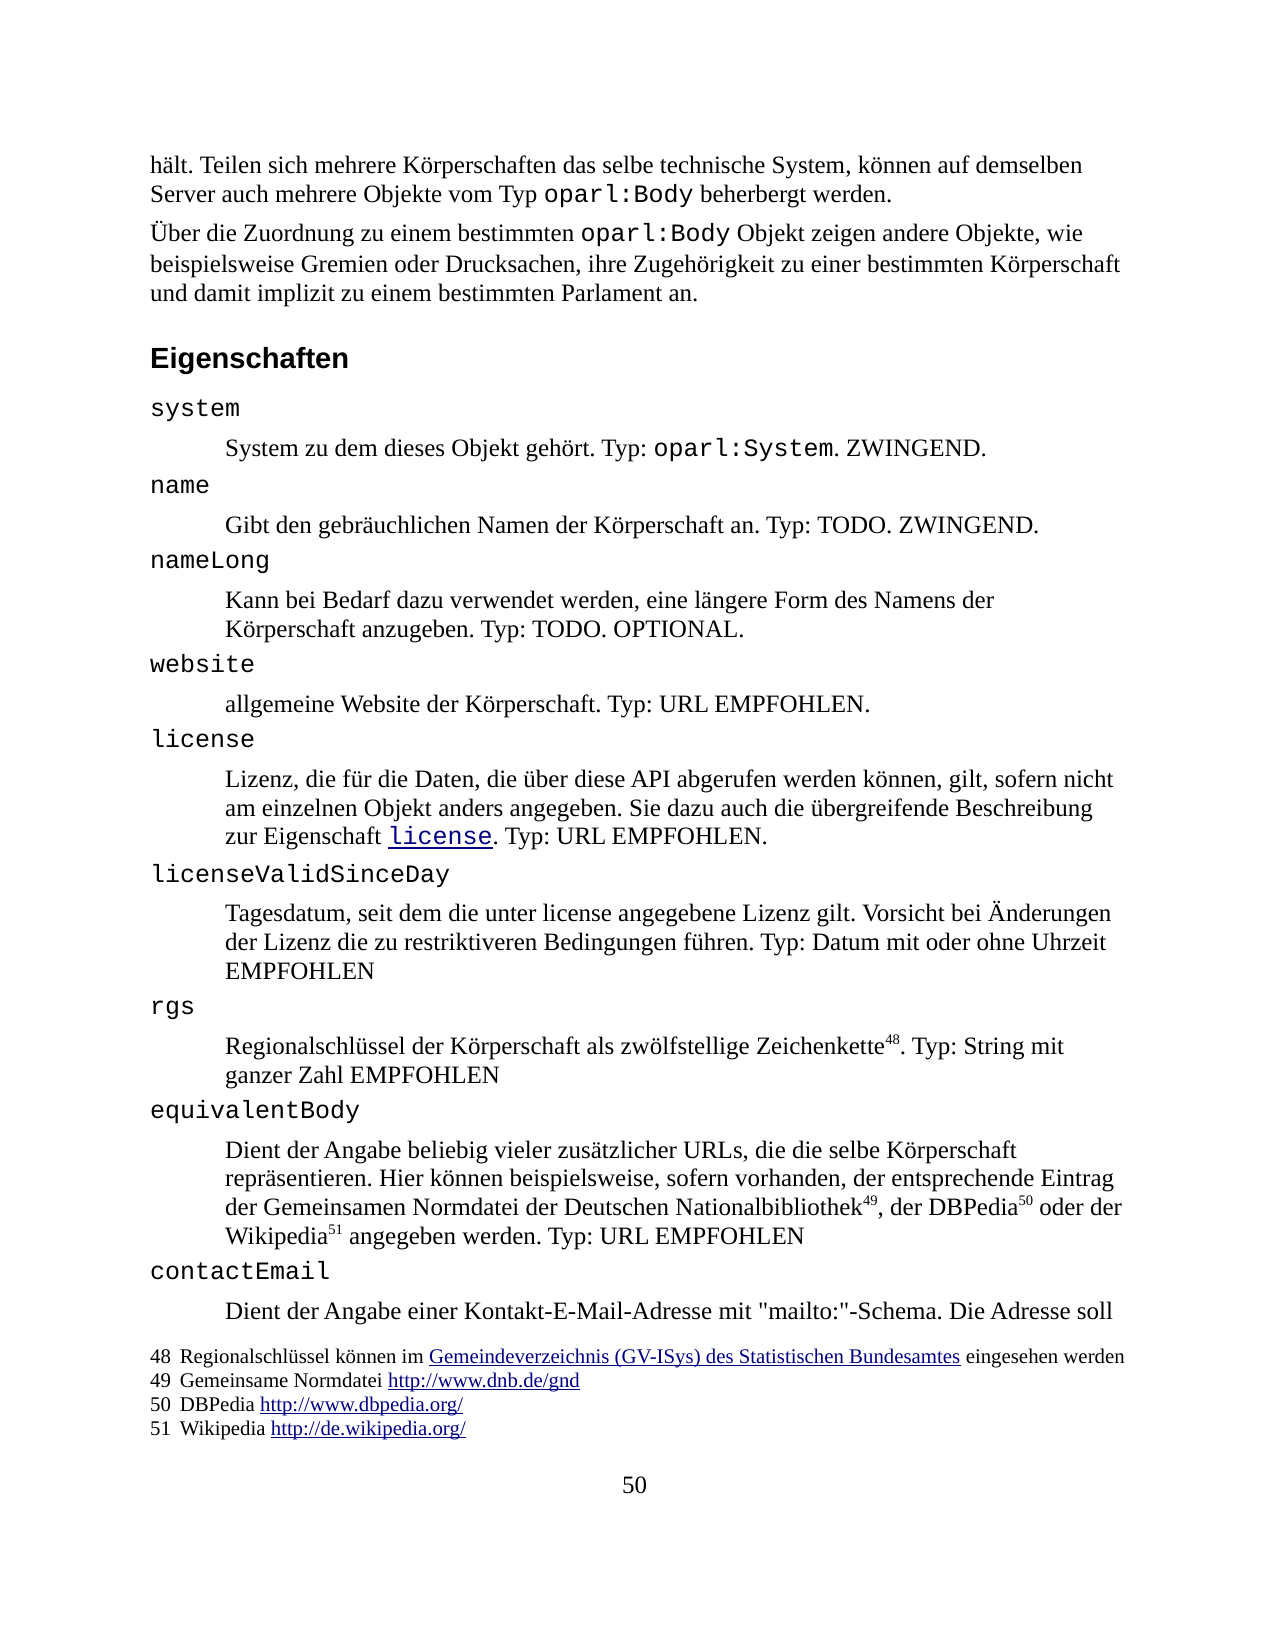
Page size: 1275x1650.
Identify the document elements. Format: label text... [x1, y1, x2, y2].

text Wikipedia http://de.wikipedia.org/ [150, 1416, 1125, 1440]
text nameLong [150, 548, 1125, 576]
text equivalentBody [150, 1097, 1125, 1126]
text licenseValidSinceDay [150, 861, 1125, 889]
text Regionalschlüssel können im Gemeindeverzeichnis (GV-ISys) des Statistischen Bundesamtes eingesehen werden [150, 1344, 1125, 1368]
text Dient der Angabe beliebig vieler zusätzlicher URLs, die die selbe Körperschaft repräsentieren. Hier können beispielsweise, sofern vorhanden, der entsprechende Eintrag der Gemeinsamen Normdatei der Deutschen Nationalbibliothek, der DBPedia oder der Wikipedia angegeben werden. Typ: URL EMPFOHLEN [225, 1135, 1125, 1250]
text rgs [150, 994, 1125, 1022]
subtitle Eigenschaften [150, 341, 1125, 374]
text Kann bei Bedarf dazu verwendet werden, eine längere Form des Namens der Körperschaft anzugeben. Typ: TODO. OPTIONAL. [225, 585, 1125, 643]
text Gibt den gebräuchlichen Namen der Körperschaft an. Typ: TODO. ZWINGEND. [225, 510, 1125, 539]
text DBPedia http://www.dbpedia.org/ [150, 1392, 1125, 1416]
text Lizenz, die für die Daten, die über diese API abgerufen werden können, gilt, sofern nicht am einzelnen Objekt anders angegeben. Sie dazu auch die übergreifende Beschreibung zur Eigenschaft license. Typ: URL EMPFOHLEN. [225, 764, 1125, 852]
text Regionalschlüssel der Körperschaft als zwölfstellige Zeichenkette. Typ: String mit ganzer Zahl EMPFOHLEN [225, 1031, 1125, 1088]
text website [150, 652, 1125, 680]
text system [150, 396, 1125, 424]
text contactEmail [150, 1259, 1125, 1287]
text hält. Teilen sich mehrere Körperschaften das selbe technische System, können auf demselben Server auch mehrere Objekte vom Typ oparl:Body beherbergt werden. [150, 150, 1125, 209]
text Gemeinsame Normdatei http://www.dnb.de/gnd [150, 1368, 1125, 1392]
text Über die Zuordnung zu einem bestimmten oparl:Body Objekt zeigen andere Objekte, wie beispielsweise Gremien oder Drucksachen, ihre Zugehörigkeit zu einer bestimmten Körperschaft und damit implizit zu einem bestimmten Parlament an. [150, 218, 1125, 307]
text license [150, 727, 1125, 755]
text name [150, 473, 1125, 501]
text Dient der Angabe einer Kontakt-E-Mail-Adresse mit "mailto:"-Schema. Die Adresse soll [225, 1296, 1125, 1325]
text System zu dem dieses Objekt gehört. Typ: oparl:System. ZWINGEND. [225, 433, 1125, 464]
text Tagesdatum, seit dem die unter license angegebene Lizenz gilt. Vorsicht bei Änderungen der Lizenz die zu restriktiveren Bedingungen führen. Typ: Datum mit oder ohne Uhrzeit EMPFOHLEN [225, 898, 1125, 985]
text allgemeine Website der Körperschaft. Typ: URL EMPFOHLEN. [225, 689, 1125, 718]
